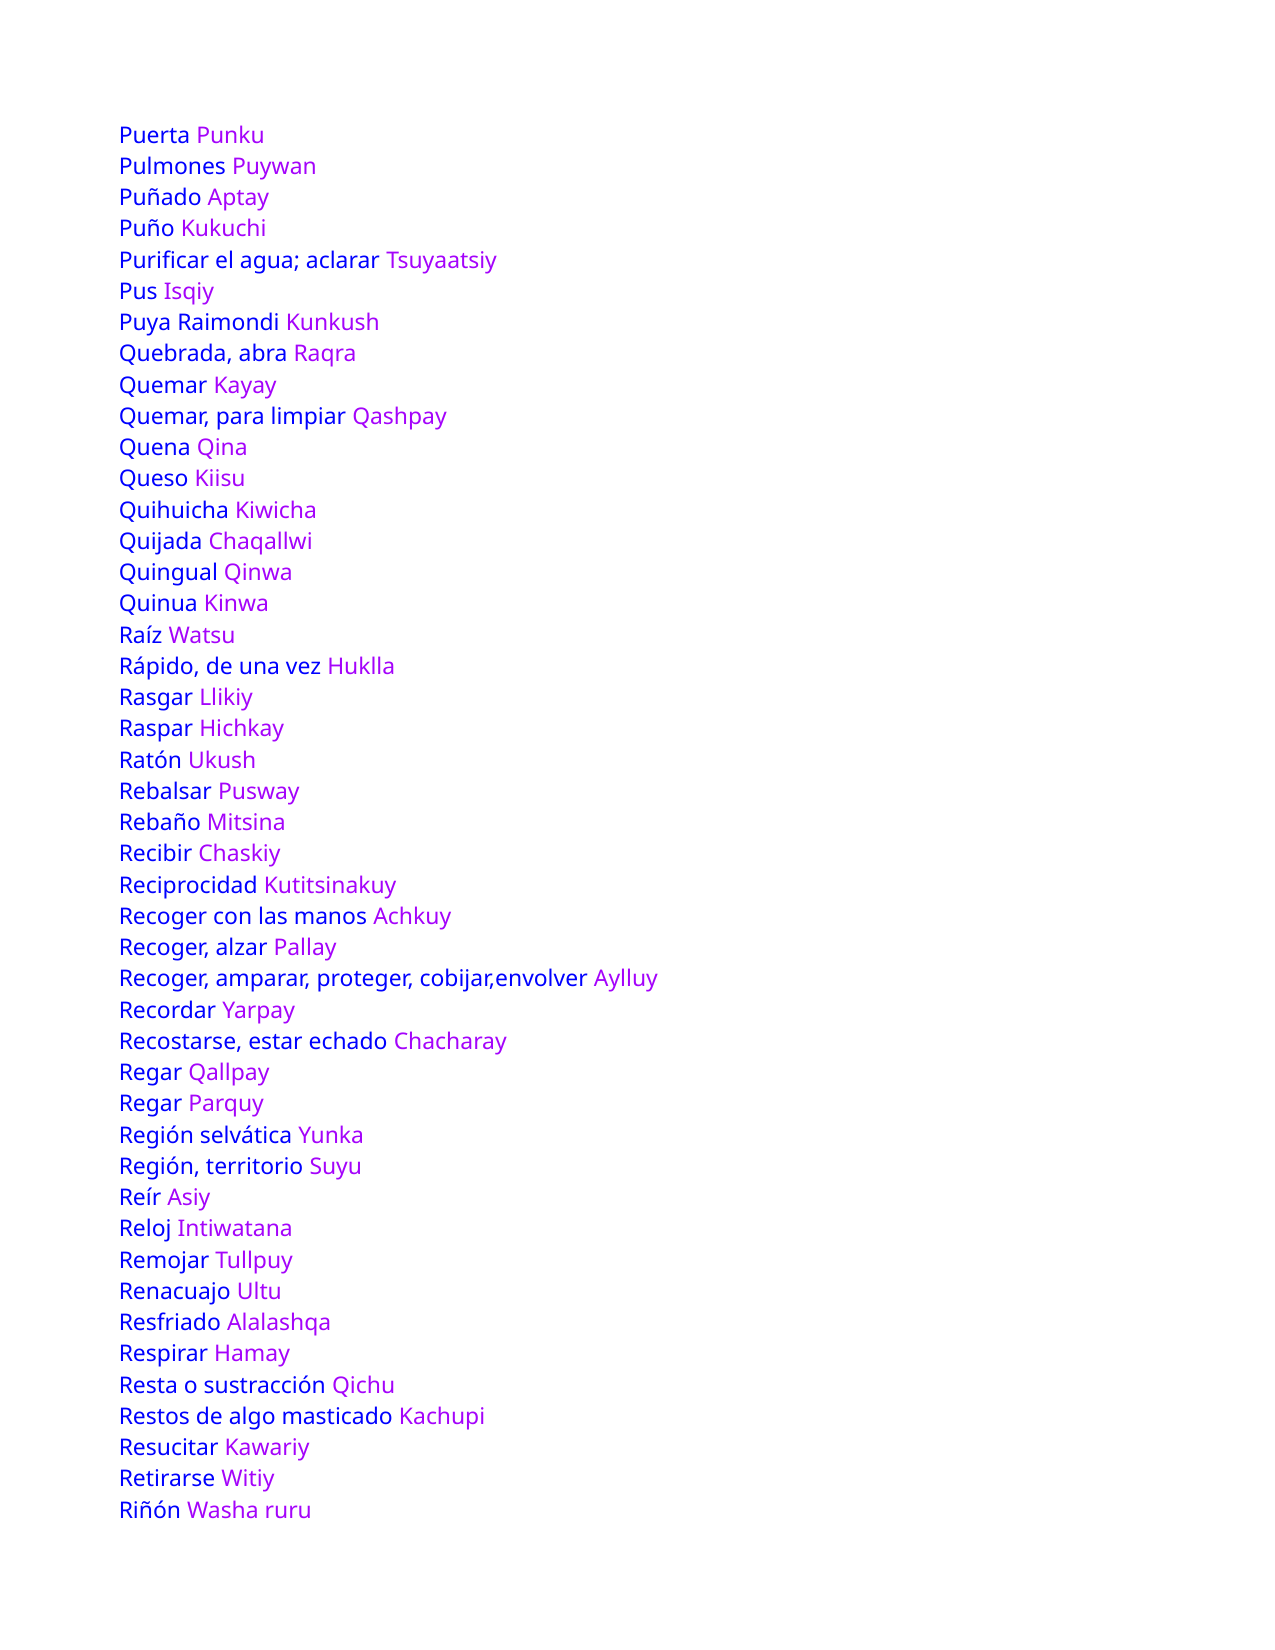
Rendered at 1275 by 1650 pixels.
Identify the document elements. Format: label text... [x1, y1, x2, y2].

text Raíz Watsu [118, 618, 1156, 650]
text Reír Asiy [118, 1181, 1156, 1212]
text Quijada Chaqallwi [118, 525, 1156, 556]
text Quinua Kinwa [118, 587, 1156, 618]
text Puñado Aptay [118, 181, 1156, 212]
text Riñón Washa ruru [118, 1493, 1156, 1525]
text Resta o sustracción Qichu [118, 1368, 1156, 1400]
text Quemar Kayay [118, 368, 1156, 400]
text Recibir Chaskiy [118, 837, 1156, 868]
text Resfriado Alalashqa [118, 1306, 1156, 1337]
text Recoger con las manos Achkuy [118, 900, 1156, 931]
text Quihuicha Kiwicha [118, 493, 1156, 525]
text Remojar Tullpuy [118, 1243, 1156, 1275]
text Recoger, alzar Pallay [118, 931, 1156, 962]
text Rápido, de una vez Huklla [118, 650, 1156, 681]
text Retirarse Witiy [118, 1462, 1156, 1493]
text Regar Parquy [118, 1087, 1156, 1118]
text Puerta Punku [118, 118, 1156, 150]
text Puño Kukuchi [118, 212, 1156, 243]
text Ratón Ukush [118, 743, 1156, 775]
text Respirar Hamay [118, 1337, 1156, 1368]
text Regar Qallpay [118, 1056, 1156, 1087]
text Región, territorio Suyu [118, 1150, 1156, 1181]
text Quingual Qinwa [118, 556, 1156, 587]
text Raspar Hichkay [118, 712, 1156, 743]
text Queso Kiisu [118, 462, 1156, 493]
text Recostarse, estar echado Chacharay [118, 1025, 1156, 1056]
text Pus Isqiy [118, 275, 1156, 306]
text Región selvática Yunka [118, 1118, 1156, 1150]
text Rasgar Llikiy [118, 681, 1156, 712]
text Quebrada, abra Raqra [118, 337, 1156, 368]
text Recordar Yarpay [118, 993, 1156, 1025]
text Quena Qina [118, 431, 1156, 462]
text Pulmones Puywan [118, 150, 1156, 181]
text Renacuajo Ultu [118, 1275, 1156, 1306]
text Purificar el agua; aclarar Tsuyaatsiy [118, 243, 1156, 275]
text Reciprocidad Kutitsinakuy [118, 868, 1156, 900]
text Quemar, para limpiar Qashpay [118, 400, 1156, 431]
text Puya Raimondi Kunkush [118, 306, 1156, 337]
text Restos de algo masticado Kachupi [118, 1400, 1156, 1431]
text Rebalsar Pusway [118, 775, 1156, 806]
text Rebaño Mitsina [118, 806, 1156, 837]
text Reloj Intiwatana [118, 1212, 1156, 1243]
text Recoger, amparar, proteger, cobijar,envolver Aylluy [118, 962, 1156, 993]
text Resucitar Kawariy [118, 1431, 1156, 1462]
